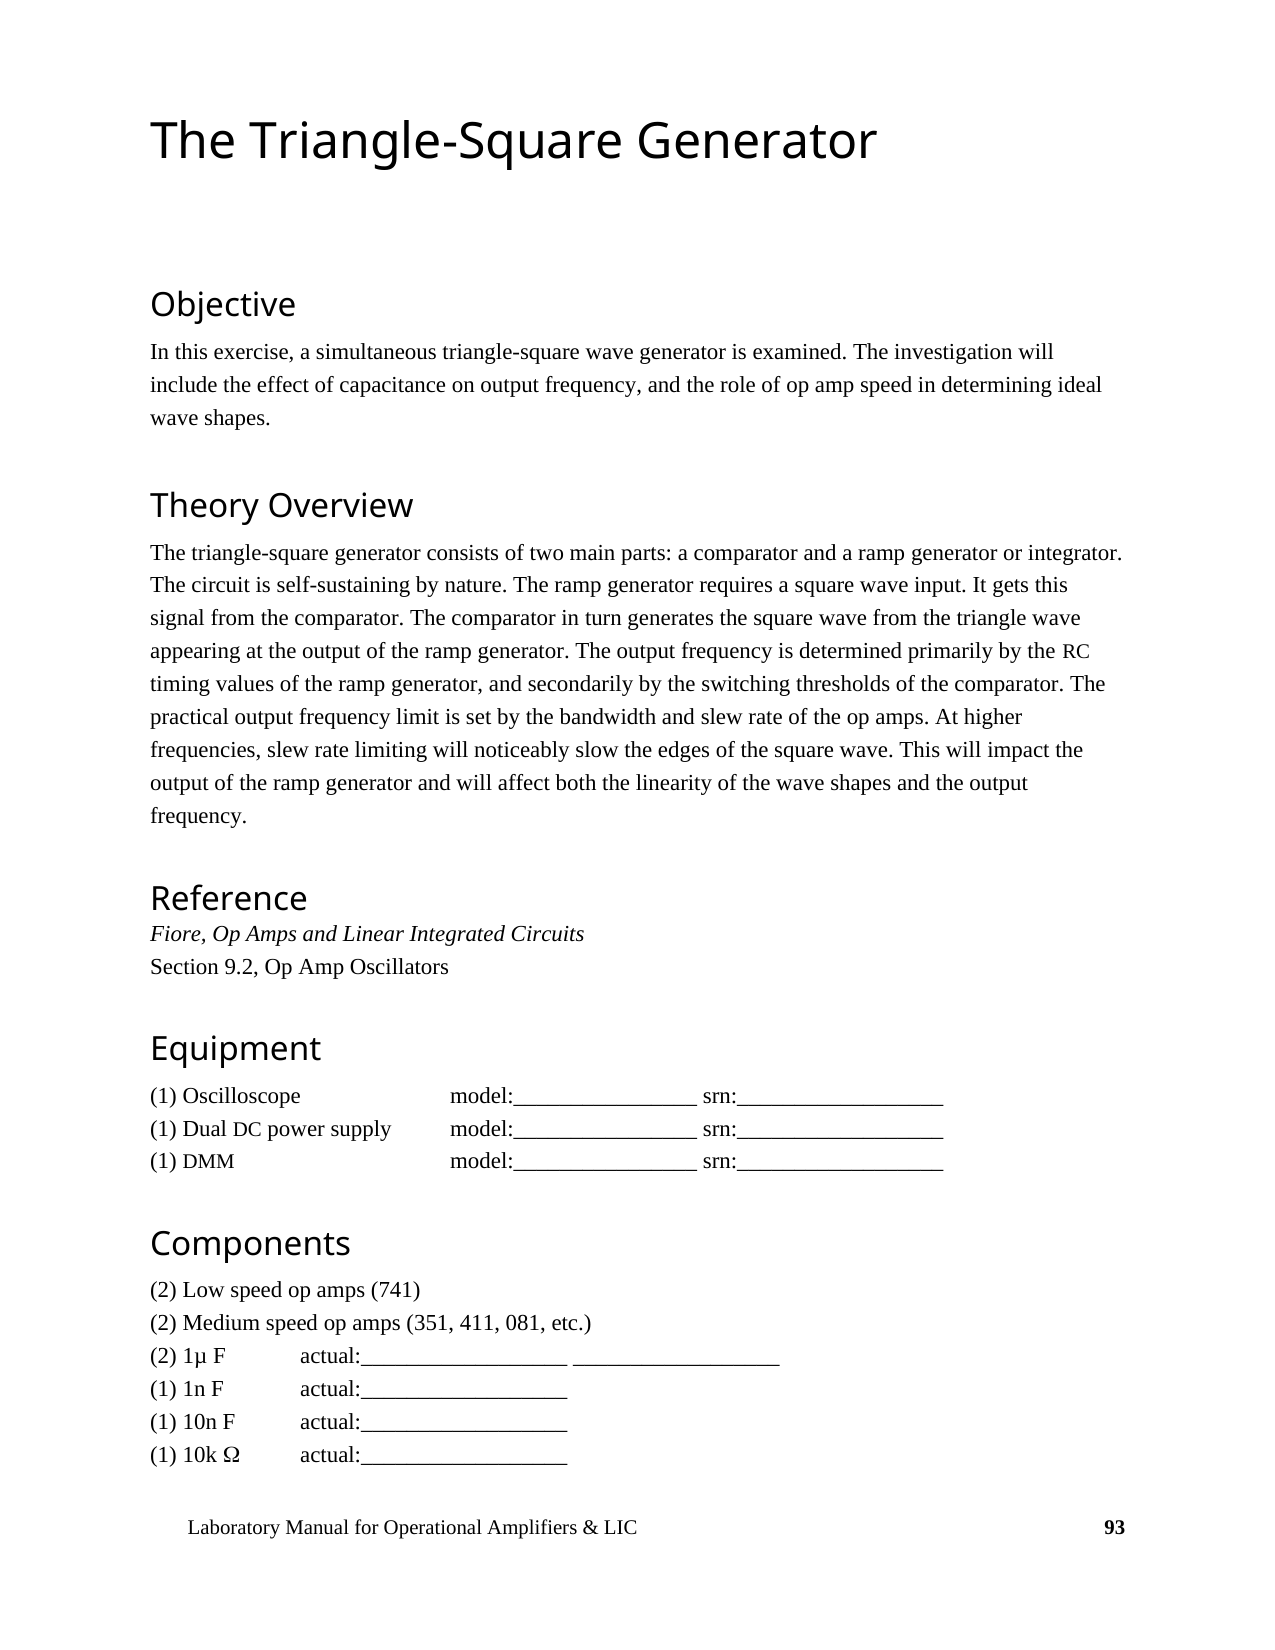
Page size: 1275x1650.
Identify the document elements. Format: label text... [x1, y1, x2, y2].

subtitle Theory Overview [150, 482, 1125, 527]
text (1) 10k  actual:__________________ [150, 1441, 1125, 1467]
text In this exercise, a simultaneous triangle-square wave generator is examined. The investigation will include the effect of capacitance on output frequency, and the role of op amp speed in determining ideal wave shapes. [150, 338, 1125, 430]
text (1) Oscilloscope model:________________ srn:__________________ [150, 1082, 1125, 1108]
text Section 9.2, Op Amp Oscillators [150, 953, 1125, 979]
subtitle Objective [150, 281, 1125, 326]
subtitle Reference [150, 874, 1125, 920]
text The Triangle-Square Generator [150, 105, 1125, 173]
text (1) 1n F actual:__________________ [150, 1375, 1125, 1401]
text (1) Dual DC power supply model:________________ srn:__________________ [150, 1114, 1125, 1141]
text (2) Medium speed op amps (351, 411, 081, etc.) [150, 1309, 1125, 1336]
text (1) DMM model:________________ srn:__________________ [150, 1147, 1125, 1174]
text (2) 1µ F actual:__________________ __________________ [150, 1342, 1125, 1368]
text (2) Low speed op amps (741) [150, 1276, 1125, 1303]
text Components [150, 1219, 1125, 1265]
subtitle Equipment [150, 1025, 1125, 1070]
text Fiore, Op Amps and Linear Integrated Circuits [150, 920, 1125, 946]
text (1) 10n F actual:__________________ [150, 1408, 1125, 1434]
text The triangle-square generator consists of two main parts: a comparator and a ramp generator or integrator. The circuit is self-sustaining by nature. The ramp generator requires a square wave input. It gets this signal from the comparator. The comparator in turn generates the square wave from the triangle wave appearing at the output of the ramp generator. The output frequency is determined primarily by the RC timing values of the ramp generator, and secondarily by the switching thresholds of the comparator. The practical output frequency limit is set by the bandwidth and slew rate of the op amps. At higher frequencies, slew rate limiting will noticeably slow the edges of the square wave. This will impact the output of the ramp generator and will affect both the linearity of the wave shapes and the output frequency. [150, 539, 1125, 828]
